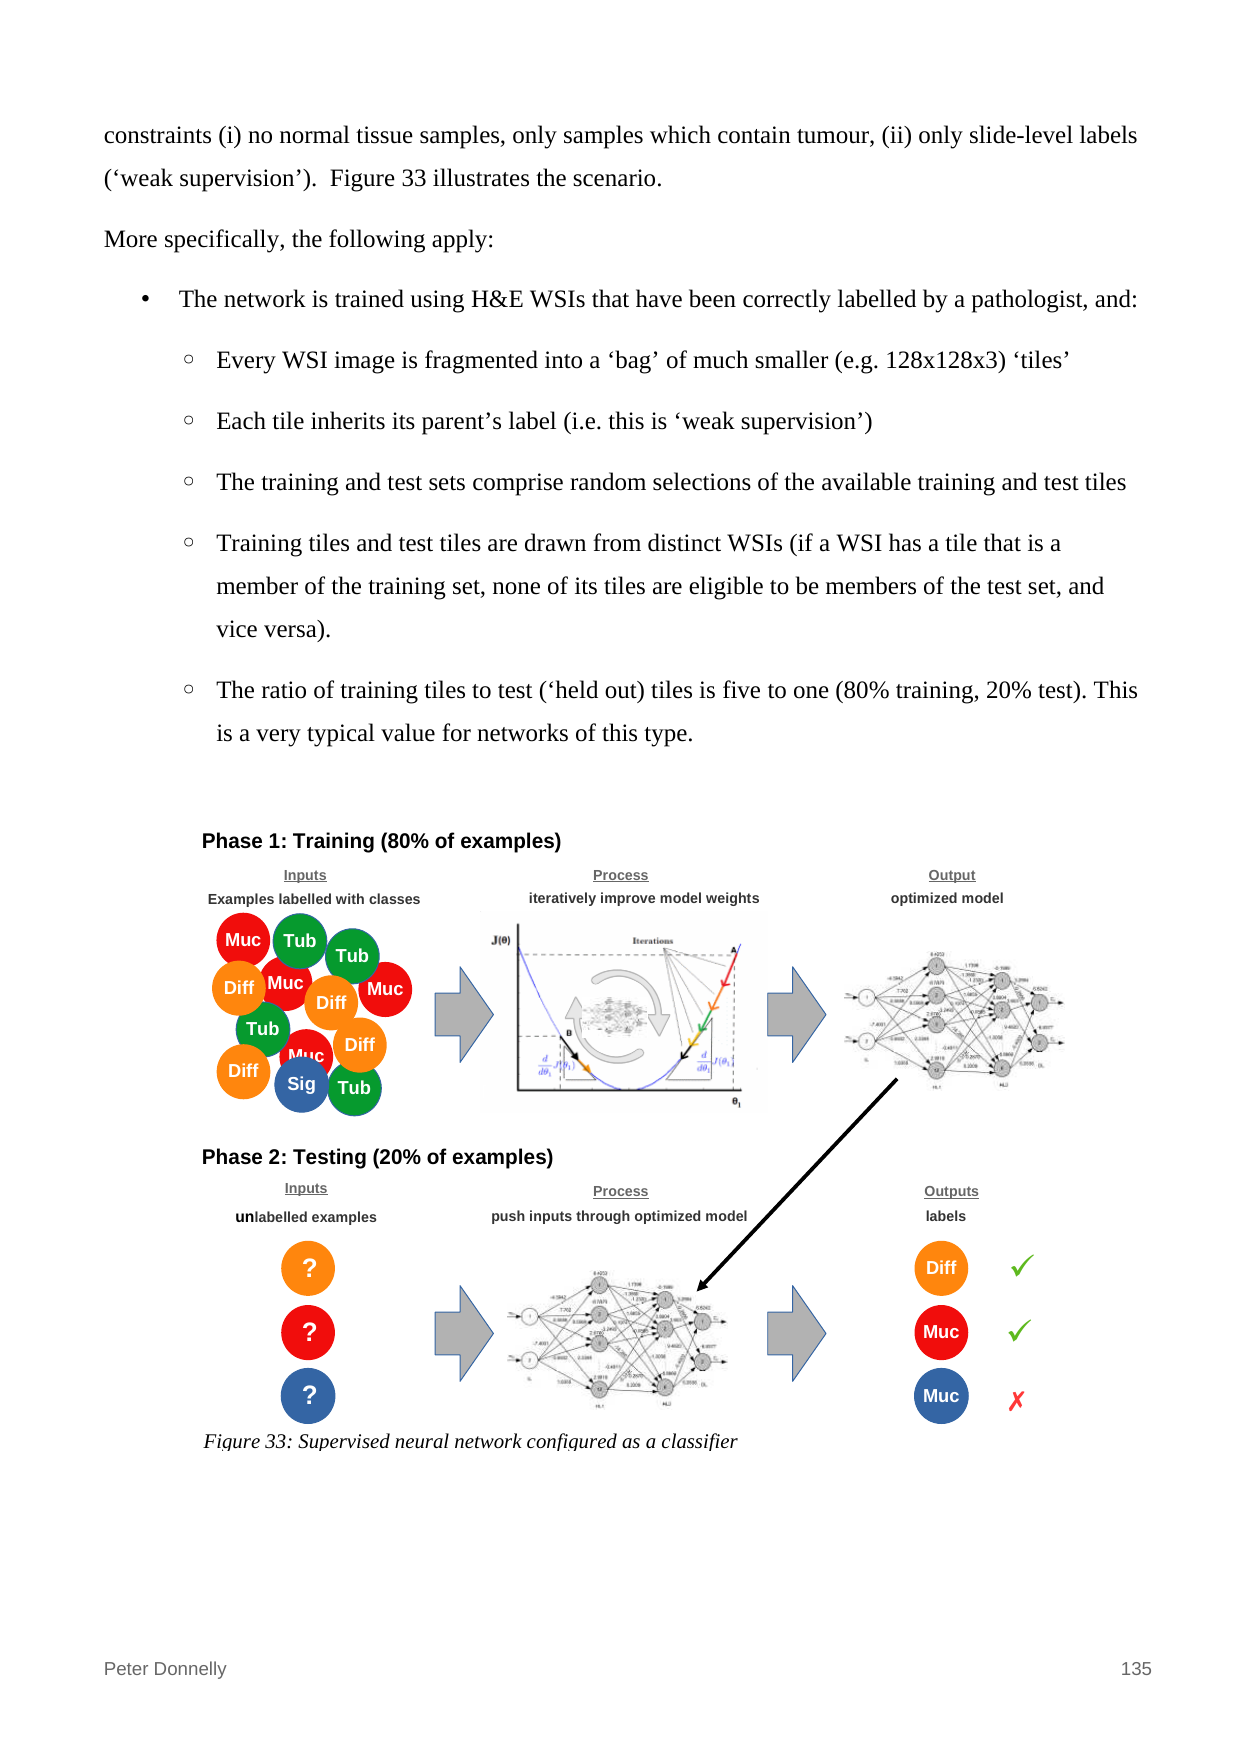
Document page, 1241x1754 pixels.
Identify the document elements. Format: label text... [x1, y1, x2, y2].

list Every WSI image is fragmented into a ‘bag’ of much smaller (e.g. 128x128x3) ‘tiles’ [178, 345, 1146, 374]
text More specifically, the following apply: [103, 224, 1146, 252]
list The training and test sets comprise random selections of the available training and test tiles [178, 467, 1146, 496]
list Training tiles and test tiles are drawn from distinct WSIs (if a WSI has a tile that is a member of the training set, none of its tiles are eligible to be members of the test set, and vice versa). [178, 528, 1146, 643]
list The network is trained using H&E WSIs that have been correctly labelled by a pathologist, and: [141, 284, 1146, 313]
list Each tile inherits its parent’s label (i.e. this is ‘weak supervision’) [178, 406, 1146, 435]
list The ratio of training tiles to test (‘held out) tiles is five to one (80% training, 20% test). This is a very typical value for networks of this type. [178, 675, 1146, 747]
text Figure 33: Supervised neural network configured as a classifier [203, 1429, 1229, 1451]
text constraints (i) no normal tissue samples, only samples which contain tumour, (ii) only slide-level labels (‘weak supervision’). Figure 33 illustrates the scenario. [103, 120, 1146, 192]
